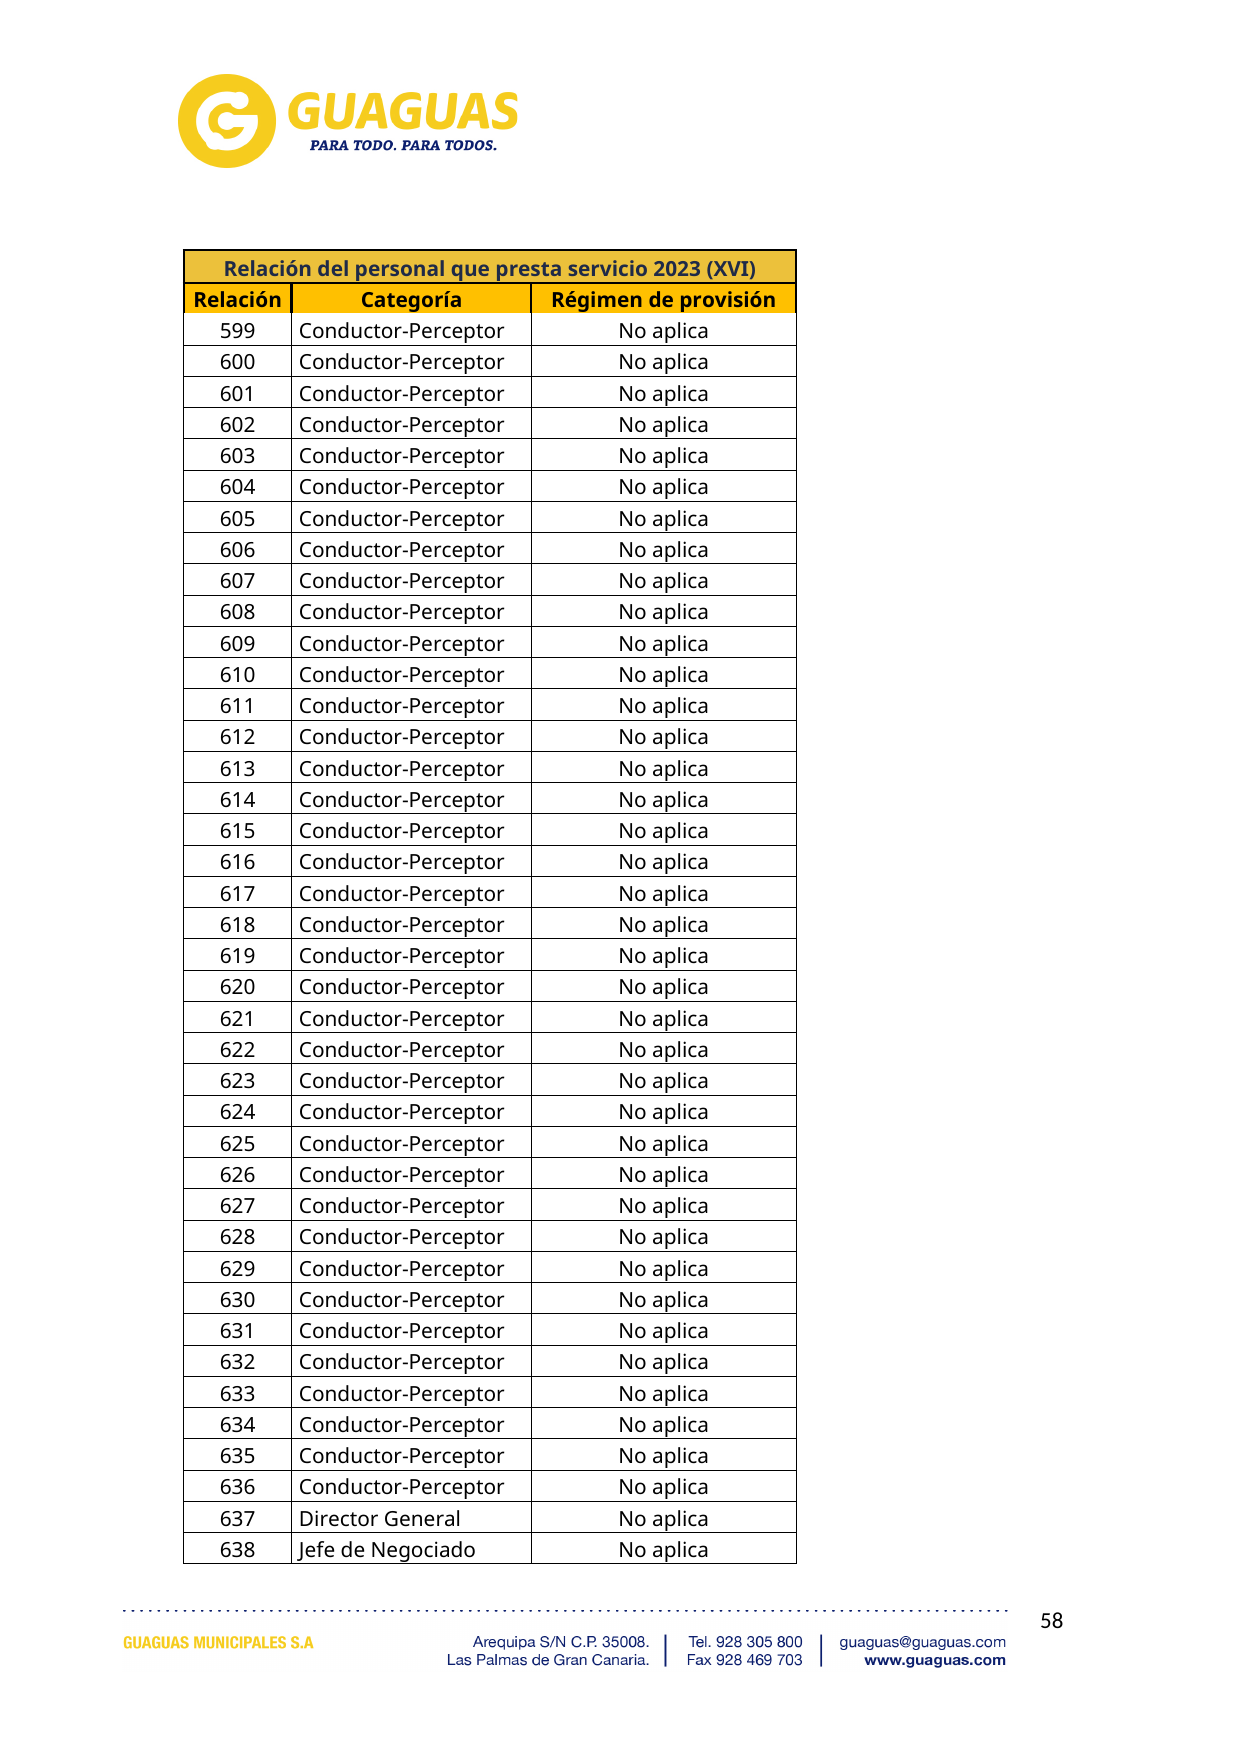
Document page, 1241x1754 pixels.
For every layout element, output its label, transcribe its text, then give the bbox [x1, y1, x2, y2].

table_cell No aplica [532, 596, 796, 626]
table_header Relación del personal que presta servicio 2023 (XVI) [185, 251, 795, 282]
table_cell 600 [184, 346, 291, 376]
table_cell No aplica [532, 1002, 796, 1032]
table_cell 616 [184, 846, 291, 876]
table_cell Jefe de Negociado [292, 1533, 531, 1563]
table_cell 633 [184, 1377, 291, 1407]
table_cell Conductor-Perceptor [292, 471, 531, 501]
table_cell Conductor-Perceptor [292, 658, 531, 688]
table_cell 625 [184, 1127, 291, 1157]
table_cell Conductor-Perceptor [292, 1064, 531, 1094]
table_cell No aplica [532, 783, 796, 813]
table_cell No aplica [532, 939, 796, 969]
table_cell No aplica [532, 533, 796, 563]
table_cell Conductor-Perceptor [292, 1002, 531, 1032]
table_cell Director General [292, 1502, 531, 1532]
table_cell Conductor-Perceptor [292, 1096, 531, 1126]
table_cell No aplica [532, 752, 796, 782]
table_cell Conductor-Perceptor [292, 939, 531, 969]
table_cell 632 [184, 1346, 291, 1376]
table_cell 599 [184, 313, 291, 344]
table_cell No aplica [532, 846, 796, 876]
table_cell No aplica [532, 1471, 796, 1501]
table_cell Conductor-Perceptor [292, 971, 531, 1001]
table_cell 604 [184, 471, 291, 501]
table_cell 605 [184, 502, 291, 532]
table_cell 608 [184, 596, 291, 626]
table_cell Conductor-Perceptor [292, 502, 531, 532]
table_cell Conductor-Perceptor [292, 1377, 531, 1407]
table_cell Conductor-Perceptor [292, 313, 531, 344]
table_cell No aplica [532, 471, 796, 501]
table_cell 631 [184, 1314, 291, 1344]
table_cell No aplica [532, 439, 796, 469]
table_cell No aplica [532, 408, 796, 438]
table_cell No aplica [532, 377, 796, 407]
table_cell 614 [184, 783, 291, 813]
table_cell 611 [184, 689, 291, 719]
table_cell Conductor-Perceptor [292, 377, 531, 407]
table_cell 601 [184, 377, 291, 407]
table_cell Conductor-Perceptor [292, 627, 531, 657]
table_cell No aplica [532, 346, 796, 376]
table_cell Régimen de provisión [532, 284, 795, 313]
table_cell 638 [184, 1533, 291, 1563]
table_cell 628 [184, 1221, 291, 1251]
table_cell Conductor-Perceptor [292, 689, 531, 719]
table_cell 603 [184, 439, 291, 469]
table_cell No aplica [532, 1408, 796, 1438]
table_cell No aplica [532, 1221, 796, 1251]
table_cell No aplica [532, 1158, 796, 1188]
table_cell Conductor-Perceptor [292, 1158, 531, 1188]
table_cell 621 [184, 1002, 291, 1032]
table_cell No aplica [532, 1096, 796, 1126]
table_cell 615 [184, 814, 291, 844]
table_cell No aplica [532, 1314, 796, 1344]
table_cell 602 [184, 408, 291, 438]
table_cell 619 [184, 939, 291, 969]
table_cell No aplica [532, 627, 796, 657]
table_cell No aplica [532, 1533, 796, 1563]
table_cell Conductor-Perceptor [292, 408, 531, 438]
table_cell No aplica [532, 1439, 796, 1469]
table_cell No aplica [532, 1502, 796, 1532]
table_cell No aplica [532, 1127, 796, 1157]
table_cell Conductor-Perceptor [292, 1221, 531, 1251]
table_cell No aplica [532, 721, 796, 751]
table_cell No aplica [532, 1064, 796, 1094]
table_cell Conductor-Perceptor [292, 1189, 531, 1219]
table_cell 618 [184, 908, 291, 938]
table_cell No aplica [532, 564, 796, 594]
table_cell 635 [184, 1439, 291, 1469]
table_cell 620 [184, 971, 291, 1001]
table_cell No aplica [532, 1377, 796, 1407]
table_cell No aplica [532, 1346, 796, 1376]
table_cell 606 [184, 533, 291, 563]
table_cell Conductor-Perceptor [292, 1471, 531, 1501]
table_cell 634 [184, 1408, 291, 1438]
table_cell Conductor-Perceptor [292, 1127, 531, 1157]
table_cell 607 [184, 564, 291, 594]
table_cell Conductor-Perceptor [292, 846, 531, 876]
table_cell No aplica [532, 971, 796, 1001]
table_cell Conductor-Perceptor [292, 877, 531, 907]
table_cell 613 [184, 752, 291, 782]
table_cell No aplica [532, 908, 796, 938]
table_cell Conductor-Perceptor [292, 1314, 531, 1344]
table_cell 609 [184, 627, 291, 657]
table_cell 637 [184, 1502, 291, 1532]
table_cell 627 [184, 1189, 291, 1219]
table_cell Conductor-Perceptor [292, 1439, 531, 1469]
table_cell 610 [184, 658, 291, 688]
table_cell 617 [184, 877, 291, 907]
table_cell 624 [184, 1096, 291, 1126]
table_cell 629 [184, 1252, 291, 1282]
table_cell No aplica [532, 877, 796, 907]
table_cell Conductor-Perceptor [292, 346, 531, 376]
table_cell No aplica [532, 313, 796, 344]
table_cell Conductor-Perceptor [292, 533, 531, 563]
table_cell 636 [184, 1471, 291, 1501]
table_cell Conductor-Perceptor [292, 1283, 531, 1313]
table_cell Conductor-Perceptor [292, 752, 531, 782]
table_cell No aplica [532, 658, 796, 688]
table_cell 622 [184, 1033, 291, 1063]
table_cell Categoría [293, 284, 530, 313]
table_cell Conductor-Perceptor [292, 564, 531, 594]
table_cell No aplica [532, 1189, 796, 1219]
table_cell No aplica [532, 1033, 796, 1063]
table_cell Conductor-Perceptor [292, 1408, 531, 1438]
table_cell No aplica [532, 1283, 796, 1313]
table_cell 623 [184, 1064, 291, 1094]
table_cell No aplica [532, 1252, 796, 1282]
table_cell Conductor-Perceptor [292, 1346, 531, 1376]
table_cell Conductor-Perceptor [292, 783, 531, 813]
table_cell 612 [184, 721, 291, 751]
table_cell Conductor-Perceptor [292, 596, 531, 626]
table_cell Relación [185, 284, 290, 313]
table_cell No aplica [532, 502, 796, 532]
table_cell 630 [184, 1283, 291, 1313]
table_cell No aplica [532, 814, 796, 844]
table_cell 626 [184, 1158, 291, 1188]
table_cell Conductor-Perceptor [292, 814, 531, 844]
table_cell Conductor-Perceptor [292, 1252, 531, 1282]
table_cell Conductor-Perceptor [292, 721, 531, 751]
table_cell Conductor-Perceptor [292, 439, 531, 469]
table_cell No aplica [532, 689, 796, 719]
table_cell Conductor-Perceptor [292, 1033, 531, 1063]
table_cell Conductor-Perceptor [292, 908, 531, 938]
